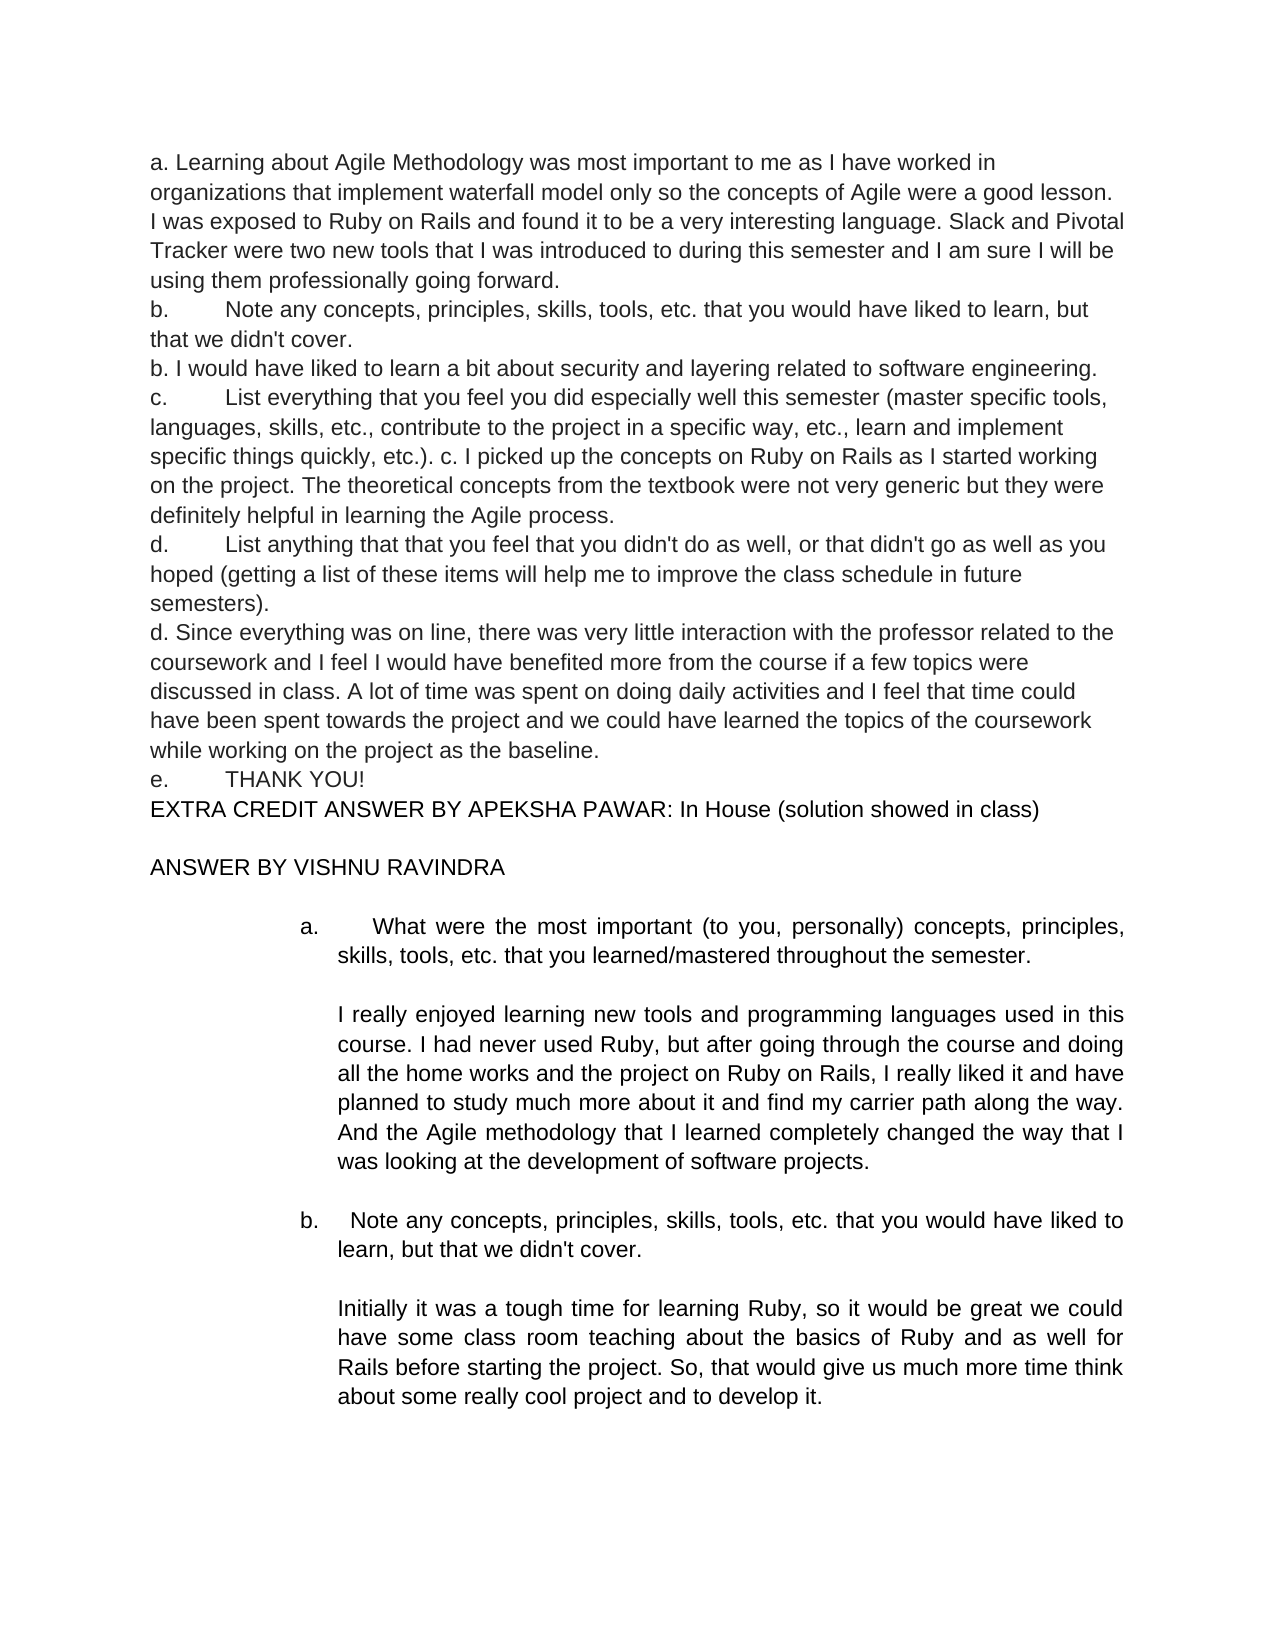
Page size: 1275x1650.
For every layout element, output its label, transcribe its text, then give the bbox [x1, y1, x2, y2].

text b. Note any concepts, principles, skills, tools, etc. that you would have liked to learn, but that we didn't cover. [150, 297, 1125, 352]
text b. Note any concepts, principles, skills, tools, etc. that you would have liked to learn, but that we didn't cover. [300, 1207, 1125, 1262]
text b. I would have liked to learn a bit about security and layering related to software engineering. [150, 356, 1125, 381]
text a. What were the most important (to you, personally) concepts, principles, skills, tools, etc. that you learned/mastered throughout the semester. [300, 914, 1125, 969]
text c. List everything that you feel you did especially well this semester (master specific tools, languages, skills, etc., contribute to the project in a specific way, etc., learn and implement specific things quickly, etc.). c. I picked up the concepts on Ruby on Rails as I started working on the project. The theoretical concepts from the textbook were not very generic but they were definitely helpful in learning the Agile process. [150, 385, 1125, 528]
text d. List anything that that you feel that you didn't do as well, or that didn't go as well as you hoped (getting a list of these items will help me to improve the class schedule in future semesters). [150, 532, 1125, 616]
text ANSWER BY VISHNU RAVINDRA [150, 855, 1125, 881]
text a. Learning about Agile Methodology was most important to me as I have worked in organizations that implement waterfall model only so the concepts of Agile were a good lesson. I was exposed to Ruby on Rails and found it to be a very interesting language. Slack and Pivotal Tracker were two new tools that I was introduced to during this semester and I am sure I will be using them professionally going forward. [150, 150, 1125, 293]
text d. Since everything was on line, there was very little interaction with the professor related to the coursework and I feel I would have benefited more from the course if a few topics were discussed in class. A lot of time was spent on doing daily activities and I feel that time could have been spent towards the project and we could have learned the topics of the coursework while working on the project as the baseline. [150, 620, 1125, 763]
text Initially it was a tough time for learning Ruby, so it would be great we could have some class room teaching about the basics of Ruby and as well for Rails before starting the project. So, that would give us much more time think about some really cool project and to develop it. [337, 1296, 1125, 1409]
text I really enjoyed learning new tools and programming languages used in this course. I had never used Ruby, but after going through the course and doing all the home works and the project on Ruby on Rails, I really liked it and have planned to study much more about it and find my carrier path along the way. And the Agile methodology that I learned completely changed the way that I was looking at the development of software projects. [337, 1002, 1125, 1174]
text e. THANK YOU! [150, 767, 1125, 792]
text EXTRA CREDIT ANSWER BY APEKSHA PAWAR: In House (solution showed in class) [150, 796, 1125, 851]
